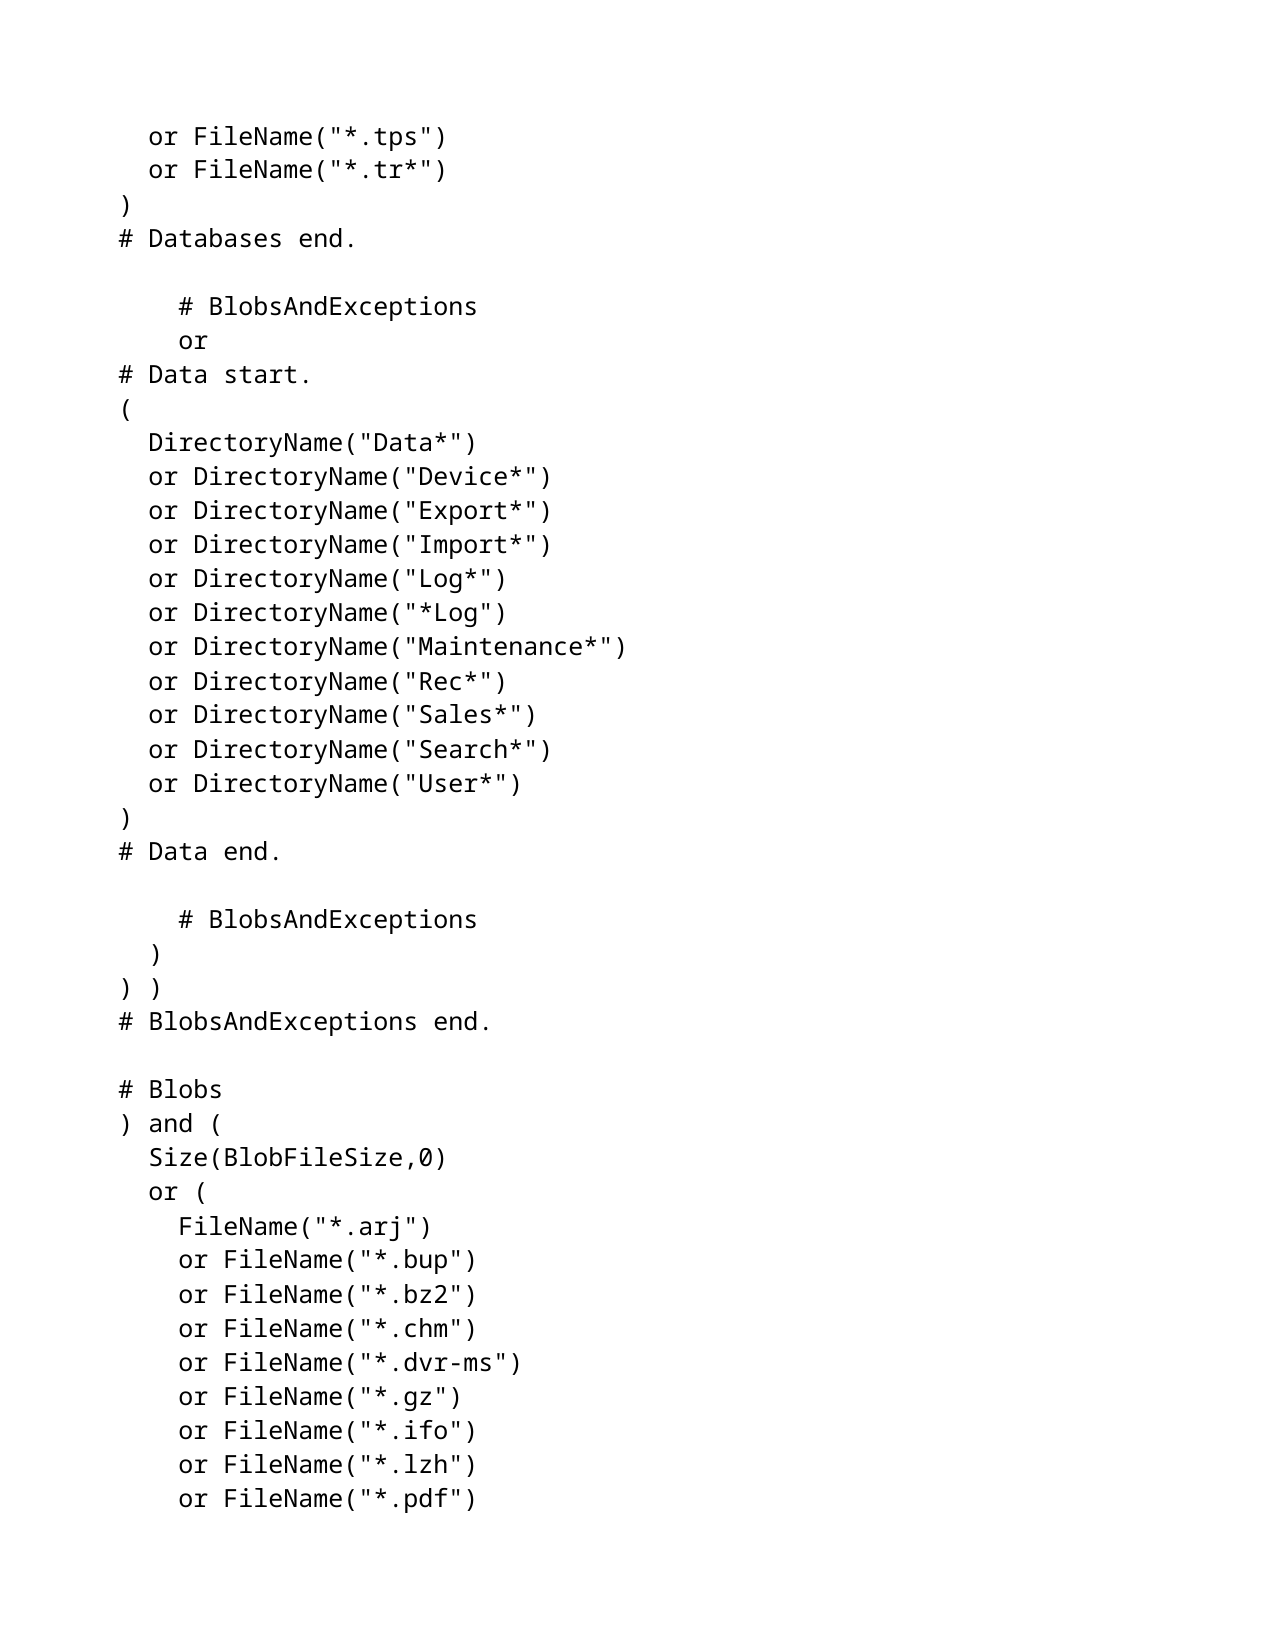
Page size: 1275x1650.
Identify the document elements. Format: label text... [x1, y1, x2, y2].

text or DirectoryName("Log*") [118, 561, 1157, 595]
text FileName("*.arj") [118, 1208, 1157, 1242]
text or [118, 322, 1157, 357]
text or DirectoryName("Maintenance*") [118, 629, 1157, 663]
text or DirectoryName("Search*") [118, 731, 1157, 765]
text # Data start. [118, 357, 1157, 391]
text # Databases end. [118, 220, 1157, 254]
text or FileName("*.dvr-ms") [118, 1344, 1157, 1378]
text or FileName("*.chm") [118, 1310, 1157, 1344]
text or FileName("*.lzh") [118, 1447, 1157, 1481]
text or FileName("*.bup") [118, 1242, 1157, 1276]
text ) and ( [118, 1106, 1157, 1140]
text or DirectoryName("Import*") [118, 527, 1157, 561]
text or ( [118, 1174, 1157, 1208]
text # BlobsAndExceptions [118, 902, 1157, 936]
text or DirectoryName("*Log") [118, 595, 1157, 629]
text # Data end. [118, 833, 1157, 867]
text Size(BlobFileSize,0) [118, 1140, 1157, 1174]
text ) [118, 936, 1157, 970]
text ) ) [118, 970, 1157, 1004]
text or FileName("*.tr*") [118, 152, 1157, 186]
text ) [118, 799, 1157, 833]
text DirectoryName("Data*") [118, 425, 1157, 459]
text # Blobs [118, 1072, 1157, 1106]
text or DirectoryName("User*") [118, 765, 1157, 799]
text # BlobsAndExceptions [118, 288, 1157, 322]
text ) [118, 186, 1157, 220]
text or DirectoryName("Rec*") [118, 663, 1157, 697]
text or FileName("*.bz2") [118, 1276, 1157, 1310]
text or FileName("*.gz") [118, 1378, 1157, 1412]
text or DirectoryName("Sales*") [118, 697, 1157, 731]
text ( [118, 391, 1157, 425]
text or FileName("*.tps") [118, 118, 1157, 152]
text or FileName("*.ifo") [118, 1412, 1157, 1447]
text or FileName("*.pdf") [118, 1481, 1157, 1515]
text # BlobsAndExceptions end. [118, 1004, 1157, 1038]
text or DirectoryName("Export*") [118, 493, 1157, 527]
text or DirectoryName("Device*") [118, 459, 1157, 493]
